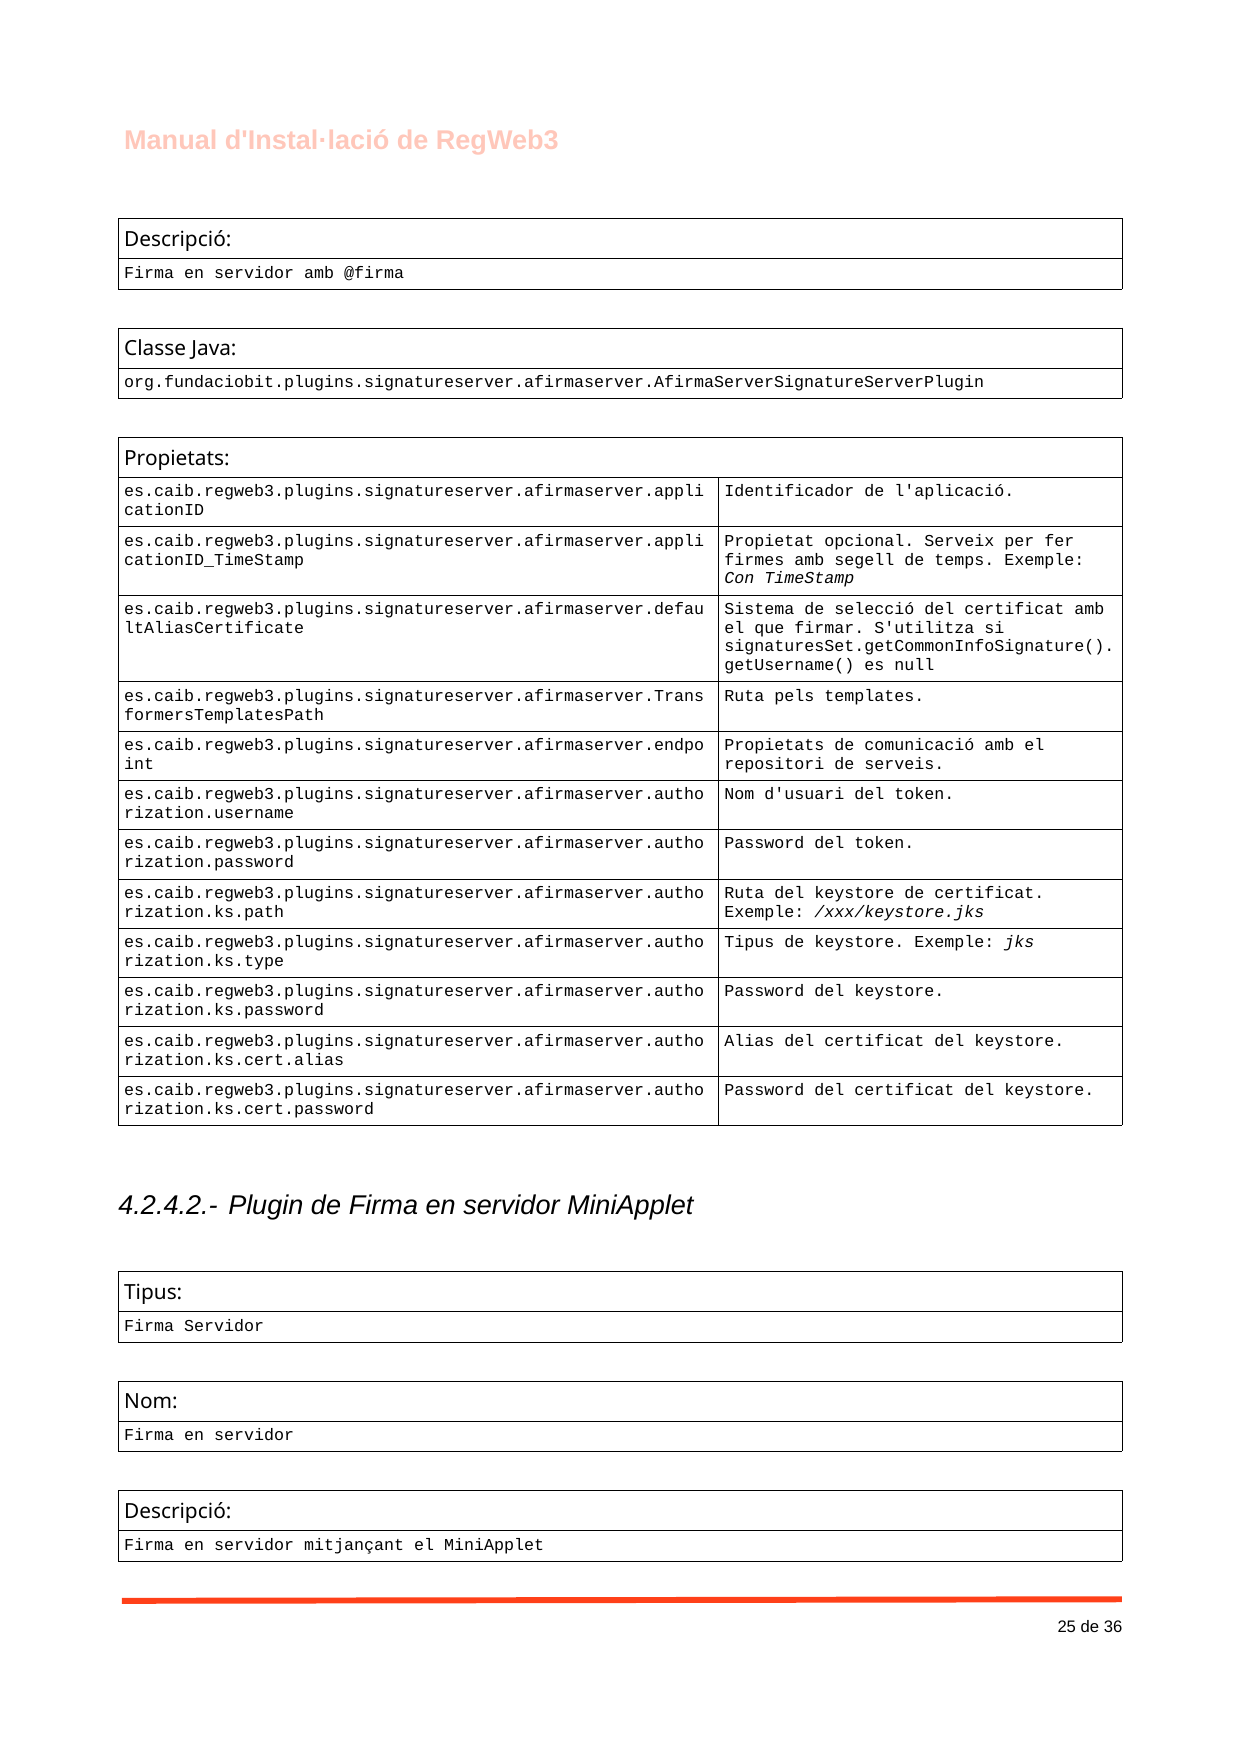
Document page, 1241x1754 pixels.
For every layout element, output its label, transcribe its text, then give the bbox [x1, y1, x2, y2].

table_cell Password del certificat del keystore. [719, 1077, 1122, 1125]
table_cell Nom d'usuari del token. [719, 781, 1122, 829]
table_header Nom: [119, 1382, 1122, 1421]
table_header Classe Java: [119, 329, 1122, 368]
table_cell es.caib.regweb3.plugins.signatureserver.afirmaserver.authorization.ks.cert.password [119, 1077, 718, 1125]
table_cell org.fundaciobit.plugins.signatureserver.afirmaserver.AfirmaServerSignatureServerPlugin [119, 369, 1122, 398]
table_cell Firma en servidor [119, 1422, 1122, 1451]
table_cell Propietat opcional. Serveix per fer firmes amb segell de temps. Exemple: Con TimeStamp [719, 527, 1122, 594]
table_cell Ruta pels templates. [719, 682, 1122, 731]
table_cell Firma en servidor amb @firma [119, 259, 1122, 289]
table_cell es.caib.regweb3.plugins.signatureserver.afirmaserver.authorization.username [119, 781, 718, 829]
table_cell es.caib.regweb3.plugins.signatureserver.afirmaserver.applicationID [119, 478, 718, 526]
subtitle Plugin de Firma en servidor MiniApplet [118, 1189, 1122, 1220]
table_cell Firma en servidor mitjançant el MiniApplet [119, 1531, 1122, 1561]
table_cell es.caib.regweb3.plugins.signatureserver.afirmaserver.defaultAliasCertificate [119, 596, 718, 681]
table_cell Propietats de comunicació amb el repositori de serveis. [719, 732, 1122, 780]
table_header Descripció: [119, 1491, 1122, 1530]
table_header Descripció: [119, 219, 1122, 258]
table_cell Identificador de l'aplicació. [719, 478, 1122, 526]
table_cell es.caib.regweb3.plugins.signatureserver.afirmaserver.authorization.ks.password [119, 978, 718, 1026]
table_cell es.caib.regweb3.plugins.signatureserver.afirmaserver.authorization.ks.path [119, 880, 718, 928]
table_cell es.caib.regweb3.plugins.signatureserver.afirmaserver.applicationID_TimeStamp [119, 527, 718, 594]
table_cell es.caib.regweb3.plugins.signatureserver.afirmaserver.endpoint [119, 732, 718, 780]
table_header Tipus: [119, 1272, 1122, 1311]
table_header Propietats: [119, 438, 1122, 477]
table_cell es.caib.regweb3.plugins.signatureserver.afirmaserver.authorization.ks.cert.alias [119, 1027, 718, 1076]
table_cell Ruta del keystore de certificat. Exemple: /xxx/keystore.jks [719, 880, 1122, 928]
table_cell Password del keystore. [719, 978, 1122, 1026]
table_cell Password del token. [719, 830, 1122, 878]
table_cell es.caib.regweb3.plugins.signatureserver.afirmaserver.TransformersTemplatesPath [119, 682, 718, 731]
table_cell Sistema de selecció del certificat amb el que firmar. S'utilitza si signaturesSet.getCommonInfoSignature().getUsername() es null [719, 596, 1122, 681]
table_cell Tipus de keystore. Exemple: jks [719, 929, 1122, 977]
table_cell es.caib.regweb3.plugins.signatureserver.afirmaserver.authorization.ks.type [119, 929, 718, 977]
table_cell es.caib.regweb3.plugins.signatureserver.afirmaserver.authorization.password [119, 830, 718, 878]
table_cell Firma Servidor [119, 1312, 1122, 1342]
table_cell Alias del certificat del keystore. [719, 1027, 1122, 1076]
